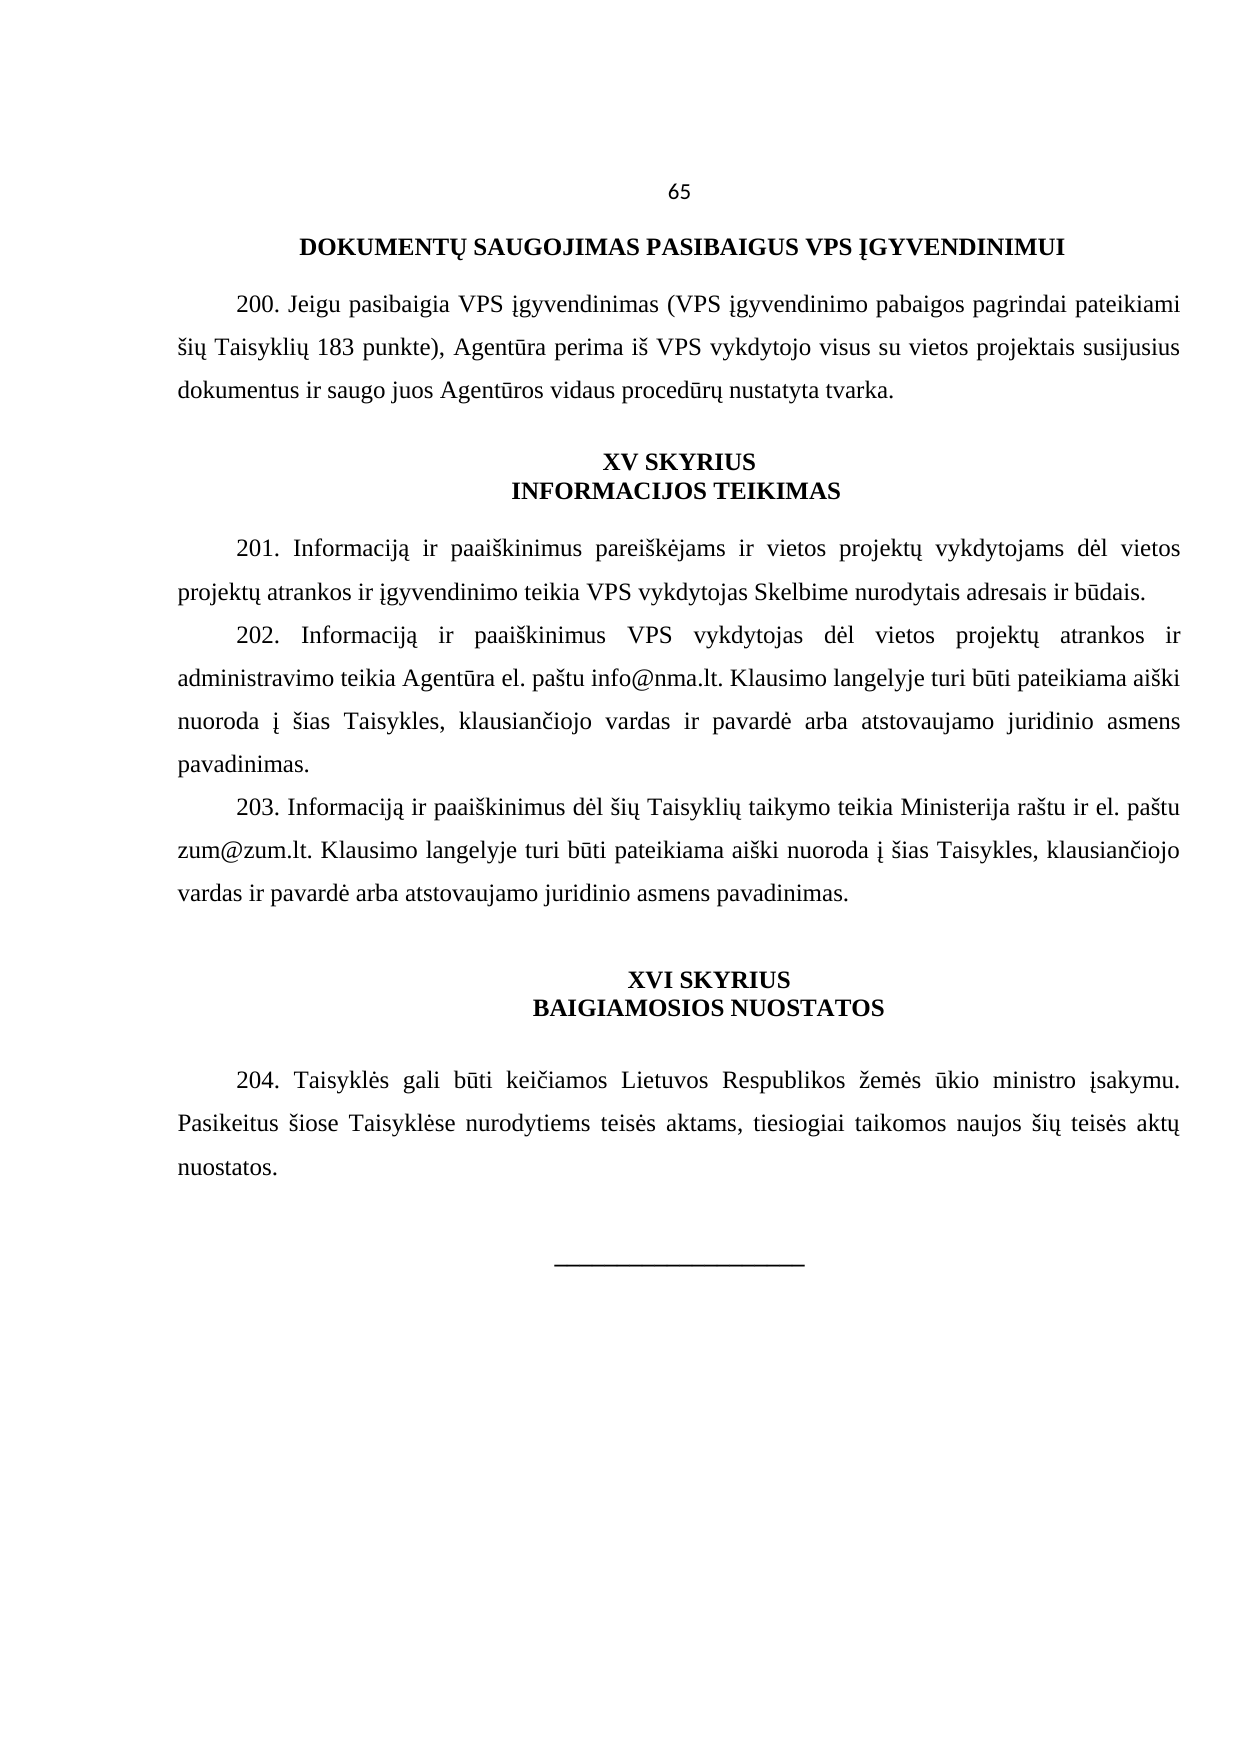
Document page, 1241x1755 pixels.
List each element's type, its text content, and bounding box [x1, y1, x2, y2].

text 204. Taisyklės gali būti keičiamos Lietuvos Respublikos žemės ūkio ministro įsakymu. Pasikeitus šiose Taisyklėse nurodytiems teisės aktams, tiesiogiai taikomos naujos šių teisės aktų nuostatos. [177, 1065, 1181, 1180]
text DOKUMENTŲ SAUGOJIMAS PASIBAIGUS VPS ĮGYVENDINIMUI [177, 232, 1181, 260]
text BAIGIAMOSIOS NUOSTATOS [177, 993, 1181, 1022]
text 202. Informaciją ir paaiškinimus VPS vykdytojas dėl vietos projektų atrankos ir administravimo teikia Agentūra el. paštu info@nma.lt. Klausimo langelyje turi būti pateikiama aiški nuoroda į šias Taisykles, klausiančiojo vardas ir pavardė arba atstovaujamo juridinio asmens pavadinimas. [177, 620, 1181, 778]
text ____________________ [177, 1240, 1181, 1269]
text 201. Informaciją ir paaiškinimus pareiškėjams ir vietos projektų vykdytojams dėl vietos projektų atrankos ir įgyvendinimo teikia VPS vykdytojas Skelbime nurodytais adresais ir būdais. [177, 533, 1181, 605]
text XVI SKYRIUS [177, 965, 1181, 993]
text 203. Informaciją ir paaiškinimus dėl šių Taisyklių taikymo teikia Ministerija raštu ir el. paštu zum@zum.lt. Klausimo langelyje turi būti pateikiama aiški nuoroda į šias Taisykles, klausiančiojo vardas ir pavardė arba atstovaujamo juridinio asmens pavadinimas. [177, 792, 1181, 907]
text XV SKYRIUS [177, 447, 1181, 476]
text INFORMACIJOS TEIKIMAS [177, 476, 1181, 505]
text 200. Jeigu pasibaigia VPS įgyvendinimas (VPS įgyvendinimo pabaigos pagrindai pateikiami šių Taisyklių 183 punkte), Agentūra perima iš VPS vykdytojo visus su vietos projektais susijusius dokumentus ir saugo juos Agentūros vidaus procedūrų nustatyta tvarka. [177, 289, 1181, 404]
